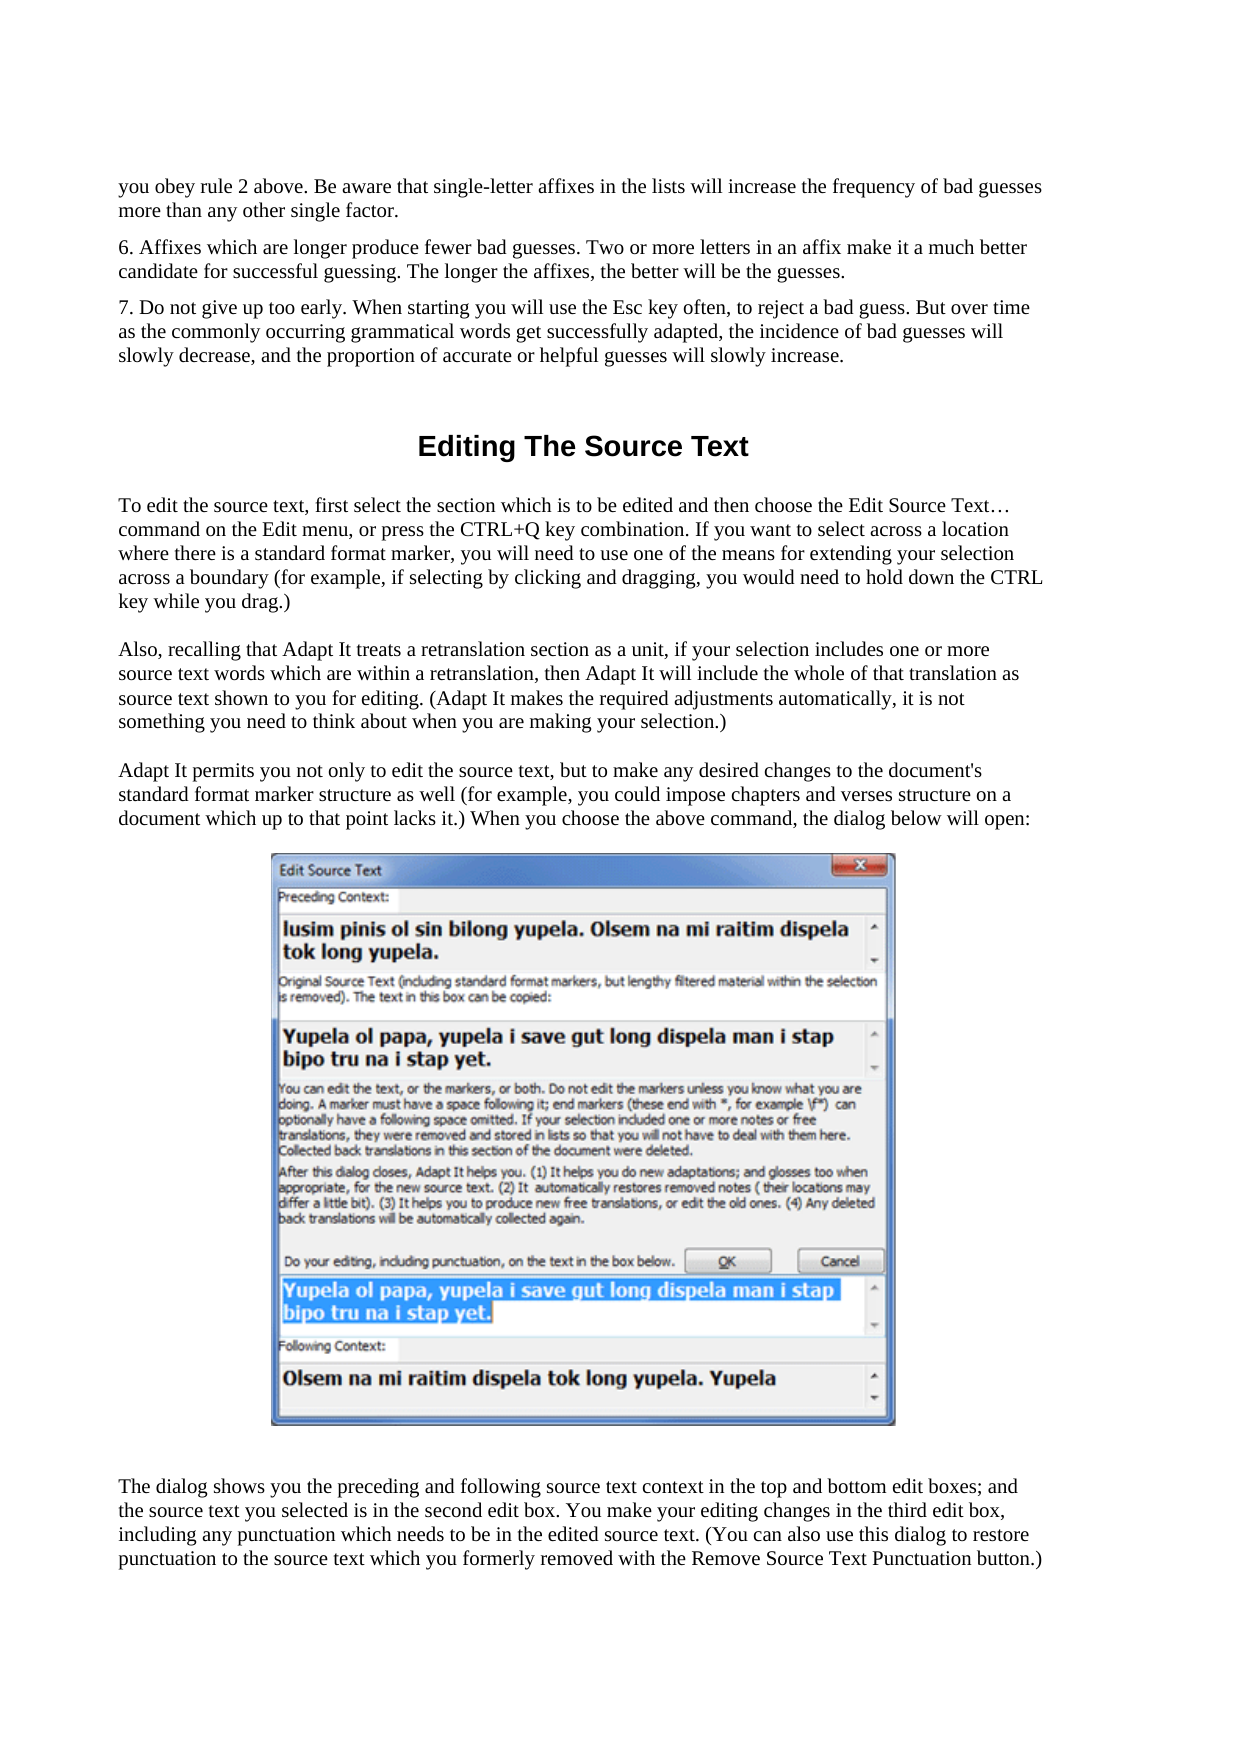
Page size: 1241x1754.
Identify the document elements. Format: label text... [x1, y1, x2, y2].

text 6. Affixes which are longer produce fewer bad guesses. Two or more letters in an affix make it a much better candidate for successful guessing. The longer the affixes, the better will be the guesses. [118, 235, 1048, 283]
text To edit the source text, first select the section which is to be edited and then choose the Edit Source Text… command on the Edit menu, or press the CTRL+Q key combination. If you want to select across a location where there is a standard format marker, you will need to use one of the means for extending your selection across a boundary (for example, if selecting by clicking and dragging, you would need to hold down the CTRL key while you drag.) [118, 493, 1048, 613]
subtitle Editing The Source Text [118, 429, 1048, 463]
text Also, recalling that Adapt It treats a retranslation section as a unit, if your selection includes one or more source text words which are within a retranslation, then Adapt It will include the whole of that translation as source text shown to you for editing. (Adapt It makes the required adjustments automatically, it is not something you need to think about when you are making your selection.) [118, 637, 1048, 733]
picture [271, 853, 896, 1426]
text you obey rule 2 above. Be aware that single-letter affixes in the lists will increase the frequency of bad guesses more than any other single factor. [118, 174, 1048, 222]
text 7. Do not give up too early. When starting you will use the Esc key often, to reject a bad guess. But over time as the commonly occurring grammatical words get successfully adapted, the incidence of bad guesses will slowly decrease, and the proportion of accurate or helpful guesses will slowly increase. [118, 295, 1048, 367]
text Adapt It permits you not only to edit the source text, but to make any desired changes to the document's standard format marker structure as well (for example, you could impose chapters and verses structure on a document which up to that point lacks it.) When you choose the above command, the dialog below will open: [118, 758, 1048, 830]
text The dialog shows you the preceding and following source text context in the top and bottom edit boxes; and the source text you selected is in the second edit box. You make your editing changes in the third edit box, including any punctuation which needs to be in the edited source text. (You can also use this dialog to restore punctuation to the source text which you formerly removed with the Remove Source Text Punctuation button.) [118, 1474, 1048, 1570]
